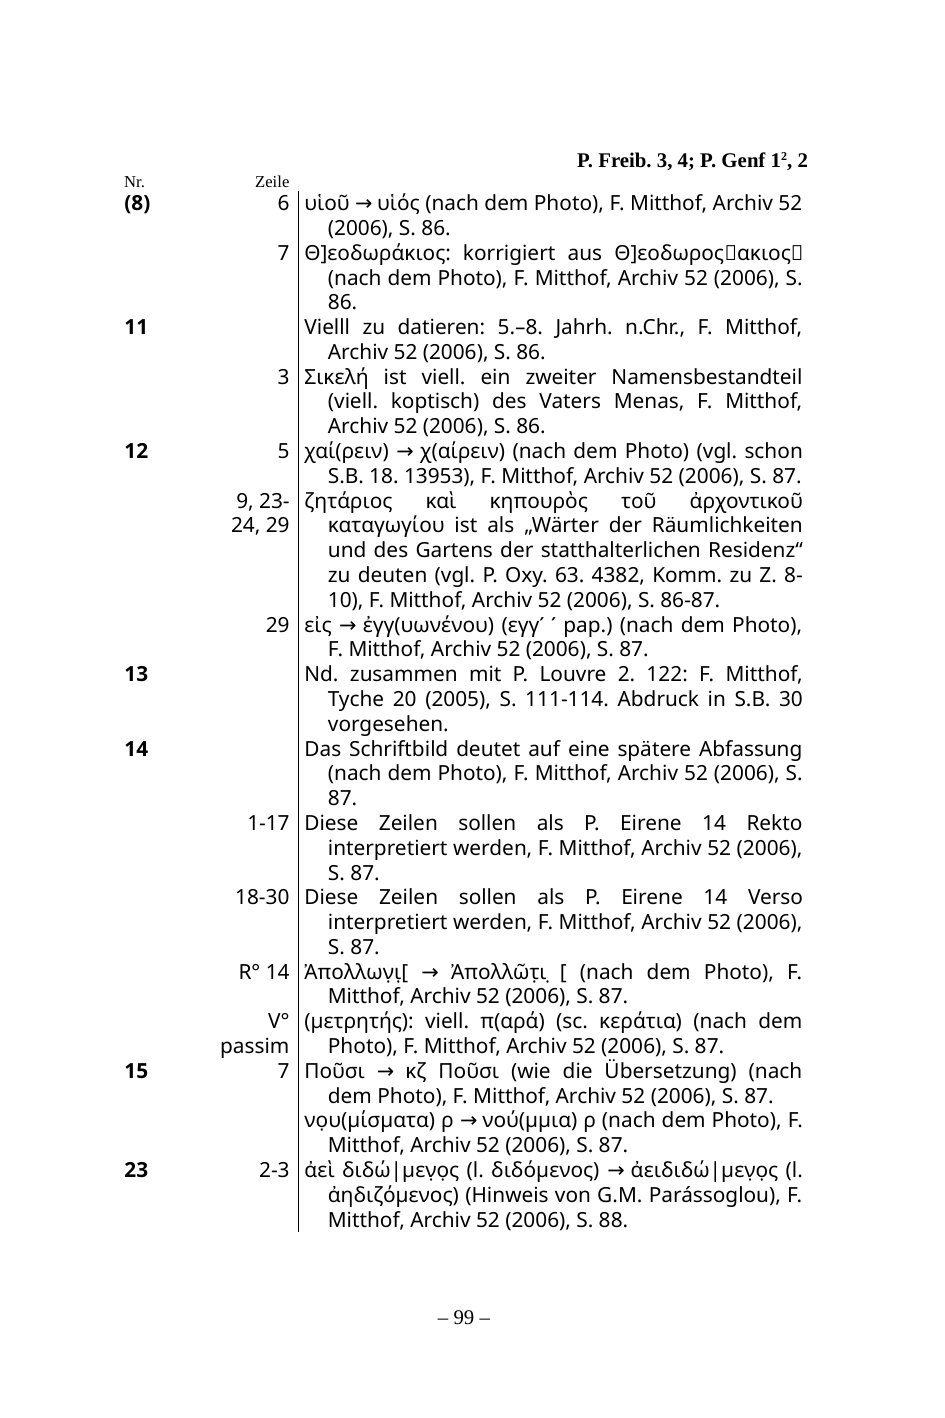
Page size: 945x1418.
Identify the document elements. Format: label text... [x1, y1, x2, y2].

table_cell Diese Zeilen sollen als P. Eirene 14 Rekto interpretiert werden, F. Mitthof, Archiv 52 (2006), S. 87. [299, 811, 809, 885]
table_cell [118, 1009, 207, 1058]
table_cell Das Schriftbild deutet auf eine spätere Abfassung (nach dem Photo), F. Mitthof, Archiv 52 (2006), S. 87. [299, 736, 809, 811]
table_cell (8) [118, 191, 207, 240]
table_cell [118, 811, 207, 885]
table_cell 23 [118, 1158, 207, 1232]
table_cell 15 [118, 1059, 207, 1108]
table_cell Σικελή ist viell. ein zweiter Namensbestandteil (viell. koptisch) des Vaters Menas, F. Mitthof, Archiv 52 (2006), S. 86. [299, 364, 809, 439]
table_cell Nd. zusammen mit P. Louvre 2. 122: F. Mitthof, Tyche 20 (2005), S. 111-114. Abdruck in S.B. 30 vorgesehen. [299, 662, 809, 736]
table_cell 6 [207, 191, 298, 240]
table_cell [207, 1108, 298, 1158]
table_cell 9, 23-24, 29 [207, 488, 298, 612]
table_cell 18-30 [207, 885, 298, 959]
table_cell 11 [118, 315, 298, 364]
table_cell χαί(ρειν) → χ(αίρειν) (nach dem Photo) (vgl. schon S.B. 18. 13953), F. Mitthof, Archiv 52 (2006), S. 87. [299, 439, 809, 488]
table_cell [118, 1108, 207, 1158]
table_cell 5 [207, 439, 298, 488]
table_cell Ἀπολλων̣ι̣[ → Ἀπολλῶτ̣ι̣ [ (nach dem Photo), F. Mitthof, Archiv 52 (2006), S. 87. [299, 959, 809, 1009]
table_cell 29 [207, 612, 298, 662]
table_cell [118, 612, 207, 662]
table_cell 1-17 [207, 811, 298, 885]
table_cell Diese Zeilen sollen als P. Eirene 14 Verso interpretiert werden, F. Mitthof, Archiv 52 (2006), S. 87. [299, 885, 809, 959]
table_cell Ποῦσι → κζ Ποῦσι (wie die Übersetzung) (nach dem Photo), F. Mitthof, Archiv 52 (2006), S. 87. [299, 1059, 809, 1108]
table_cell V° passim [207, 1009, 298, 1058]
table_cell 13 [118, 662, 298, 736]
table_cell 12 [118, 439, 207, 488]
table_cell υἱοῦ → υἱός (nach dem Photo), F. Mitthof, Archiv 52 (2006), S. 86. [299, 191, 809, 240]
table_cell [118, 364, 207, 439]
table_cell [118, 240, 207, 315]
table_cell Vielll zu datieren: 5.–8. Jahrh. n.Chr., F. Mitthof, Archiv 52 (2006), S. 86. [299, 315, 809, 364]
table_cell ἀεὶ διδώ|μεν̣ο̣ς (l. διδόμενος) → ἀειδιδώ|μεν̣ο̣ς (l. ἀηδιζόμενος) (Hinweis von G.M. Parássoglou), F. Mitthof, Archiv 52 (2006), S. 88. [299, 1158, 809, 1232]
table_cell 2-3 [207, 1158, 298, 1232]
table_cell [118, 959, 207, 1009]
table_cell R° 14 [207, 959, 298, 1009]
table_cell ζητάριος καὶ κηπουρὸς τοῦ ἀρχοντικοῦ καταγωγίου ist als „Wärter der Räumlichkeiten und des Gartens der statthalterlichen Residenz“ zu deuten (vgl. P. Oxy. 63. 4382, Komm. zu Z. 8-10), F. Mitthof, Archiv 52 (2006), S. 86-87. [299, 488, 809, 612]
table_cell 3 [207, 364, 298, 439]
table_cell 7 [207, 240, 298, 315]
table_cell 7 [207, 1059, 298, 1108]
table_cell εἰς → ἐγγ(υωνένου) (εγγʹ ʹ pap.) (nach dem Photo), F. Mitthof, Archiv 52 (2006), S. 87. [299, 612, 809, 662]
table_cell 14 [118, 736, 298, 811]
table_cell Θ]εοδωράκιος: korrigiert aus Θ]εοδωροςακιος (nach dem Photo), F. Mitthof, Archiv 52 (2006), S. 86. [299, 240, 809, 315]
table_cell [118, 488, 207, 612]
table_cell (μετρητής): viell. π(αρά) (sc. κεράτια) (nach dem Photo), F. Mitthof, Archiv 52 (2006), S. 87. [299, 1009, 809, 1058]
table_cell [118, 885, 207, 959]
table_cell νο̣υ(μίσματα) ρ → νού(μμια) ρ (nach dem Photo), F. Mitthof, Archiv 52 (2006), S. 87. [299, 1108, 809, 1158]
